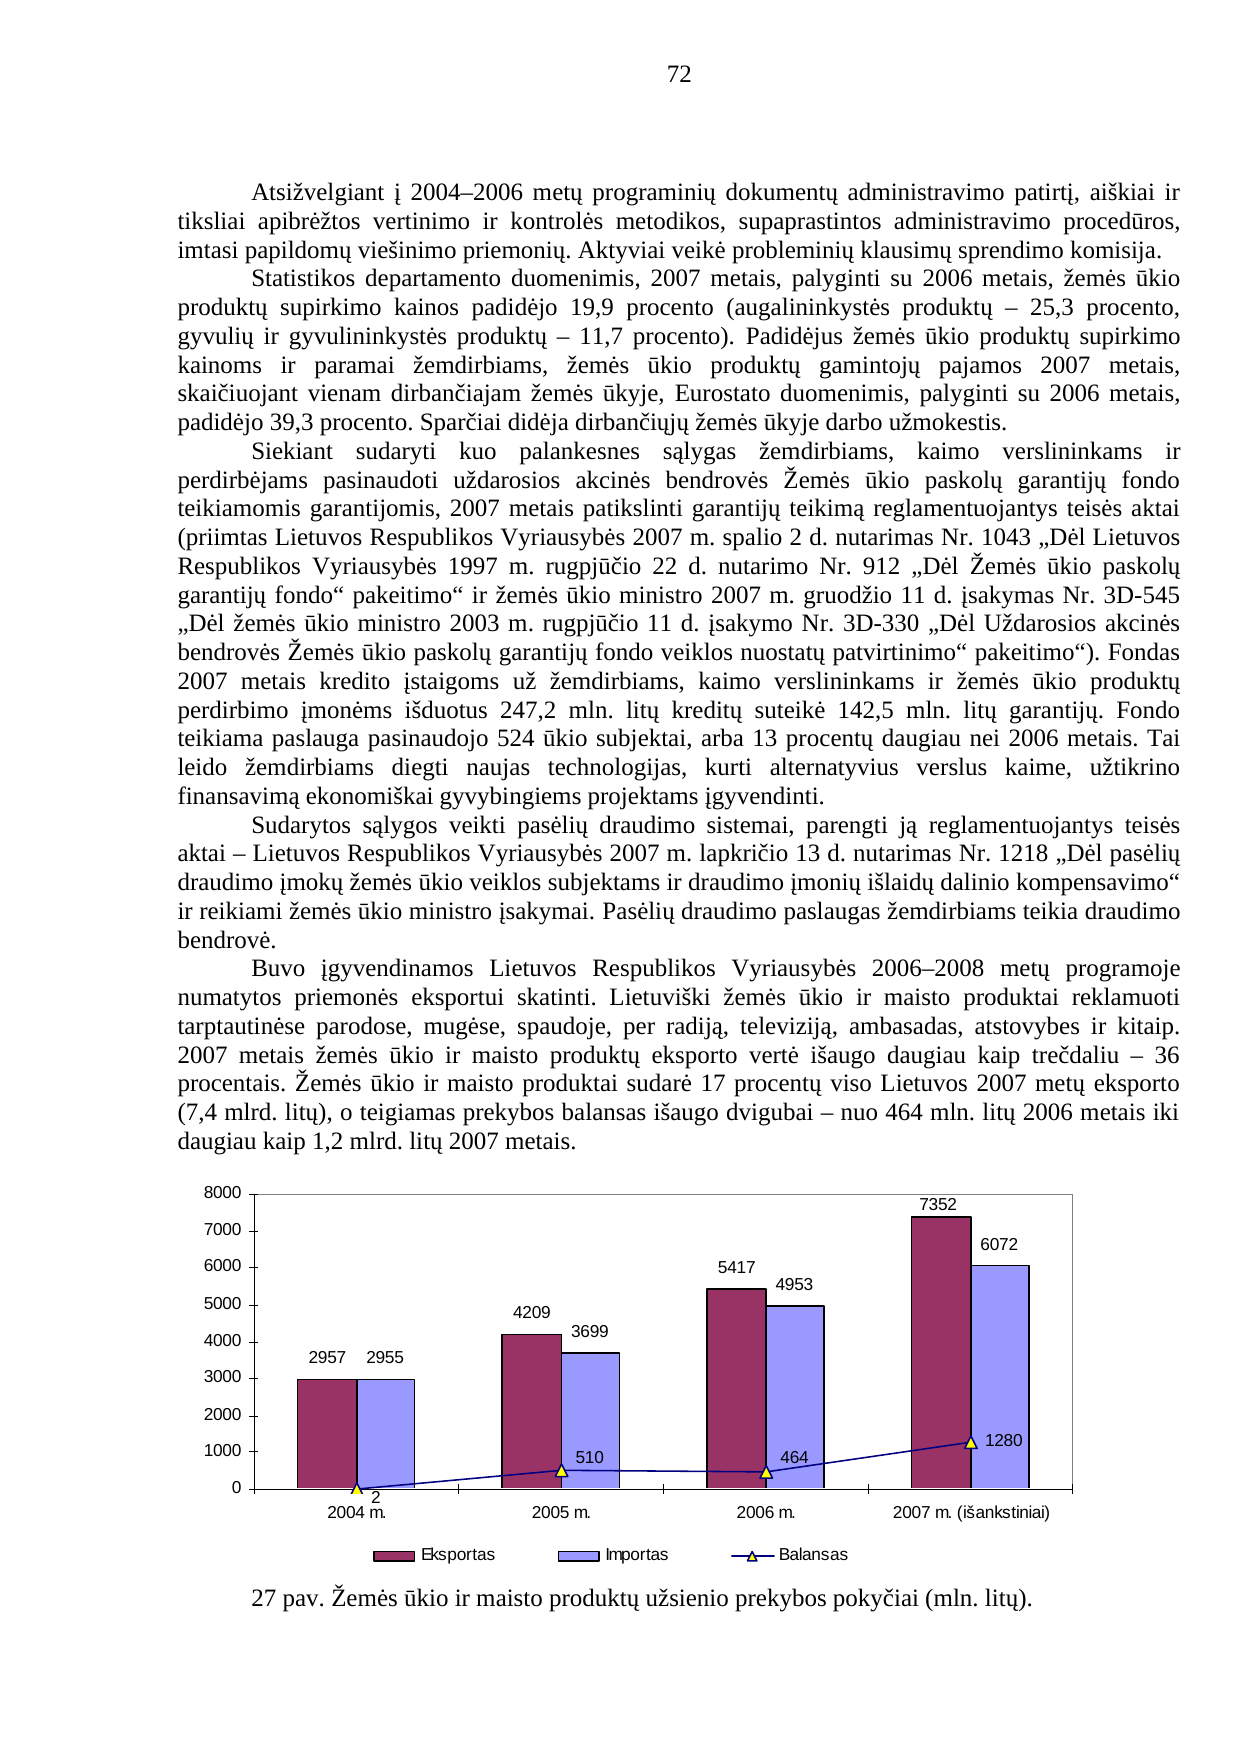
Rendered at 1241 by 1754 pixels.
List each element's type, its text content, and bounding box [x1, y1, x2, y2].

text Buvo įgyvendinamos Lietuvos Respublikos Vyriausybės 2006–2008 metų programoje numatytos priemonės eksportui skatinti. Lietuviški žemės ūkio ir maisto produktai reklamuoti tarptautinėse parodose, mugėse, spaudoje, per radiją, televiziją, ambasadas, atstovybes ir kitaip. 2007 metais žemės ūkio ir maisto produktų eksporto vertė išaugo daugiau kaip trečdaliu – 36 procentais. Žemės ūkio ir maisto produktai sudarė 17 procentų viso Lietuvos 2007 metų eksporto (7,4 mlrd. litų), o teigiamas prekybos balansas išaugo dvigubai – nuo 464 mln. litų 2006 metais iki daugiau kaip 1,2 mlrd. litų 2007 metais. [177, 953, 1181, 1155]
text Atsižvelgiant į 2004–2006 metų programinių dokumentų administravimo patirtį, aiškiai ir tiksliai apibrėžtos vertinimo ir kontrolės metodikos, supaprastintos administravimo procedūros, imtasi papildomų viešinimo priemonių. Aktyviai veikė probleminių klausimų sprendimo komisija. [177, 177, 1181, 263]
text Statistikos departamento duomenimis, 2007 metais, palyginti su 2006 metais, žemės ūkio produktų supirkimo kainos padidėjo 19,9 procento (augalininkystės produktų – 25,3 procento, gyvulių ir gyvulininkystės produktų – 11,7 procento). Padidėjus žemės ūkio produktų supirkimo kainoms ir paramai žemdirbiams, žemės ūkio produktų gamintojų pajamos 2007 metais, skaičiuojant vienam dirbančiajam žemės ūkyje, Eurostato duomenimis, palyginti su 2006 metais, padidėjo 39,3 procento. Sparčiai didėja dirbančiųjų žemės ūkyje darbo užmokestis. [177, 263, 1181, 436]
text Siekiant sudaryti kuo palankesnes sąlygas žemdirbiams, kaimo verslininkams ir perdirbėjams pasinaudoti uždarosios akcinės bendrovės Žemės ūkio paskolų garantijų fondo teikiamomis garantijomis, 2007 metais patikslinti garantijų teikimą reglamentuojantys teisės aktai (priimtas Lietuvos Respublikos Vyriausybės 2007 m. spalio 2 d. nutarimas Nr. 1043 „Dėl Lietuvos Respublikos Vyriausybės 1997 m. rugpjūčio 22 d. nutarimo Nr. 912 „Dėl Žemės ūkio paskolų garantijų fondo“ pakeitimo“ ir žemės ūkio ministro 2007 m. gruodžio 11 d. įsakymas Nr. 3D-545 „Dėl žemės ūkio ministro 2003 m. rugpjūčio 11 d. įsakymo Nr. 3D-330 „Dėl Uždarosios akcinės bendrovės Žemės ūkio paskolų garantijų fondo veiklos nuostatų patvirtinimo“ pakeitimo“). Fondas 2007 metais kredito įstaigoms už žemdirbiams, kaimo verslininkams ir žemės ūkio produktų perdirbimo įmonėms išduotus 247,2 mln. litų kreditų suteikė 142,5 mln. litų garantijų. Fondo teikiama paslauga pasinaudojo 524 ūkio subjektai, arba 13 procentų daugiau nei 2006 metais. Tai leido žemdirbiams diegti naujas technologijas, kurti alternatyvius verslus kaime, užtikrino finansavimą ekonomiškai gyvybingiems projektams įgyvendinti. [177, 436, 1181, 810]
text Sudarytos sąlygos veikti pasėlių draudimo sistemai, parengti ją reglamentuojantys teisės aktai – Lietuvos Respublikos Vyriausybės 2007 m. lapkričio 13 d. nutarimas Nr. 1218 „Dėl pasėlių draudimo įmokų žemės ūkio veiklos subjektams ir draudimo įmonių išlaidų dalinio kompensavimo“ ir reikiami žemės ūkio ministro įsakymai. Pasėlių draudimo paslaugas žemdirbiams teikia draudimo bendrovė. [177, 810, 1181, 953]
text 27 pav. Žemės ūkio ir maisto produktų užsienio prekybos pokyčiai (mln. litų). [177, 1583, 1181, 1612]
